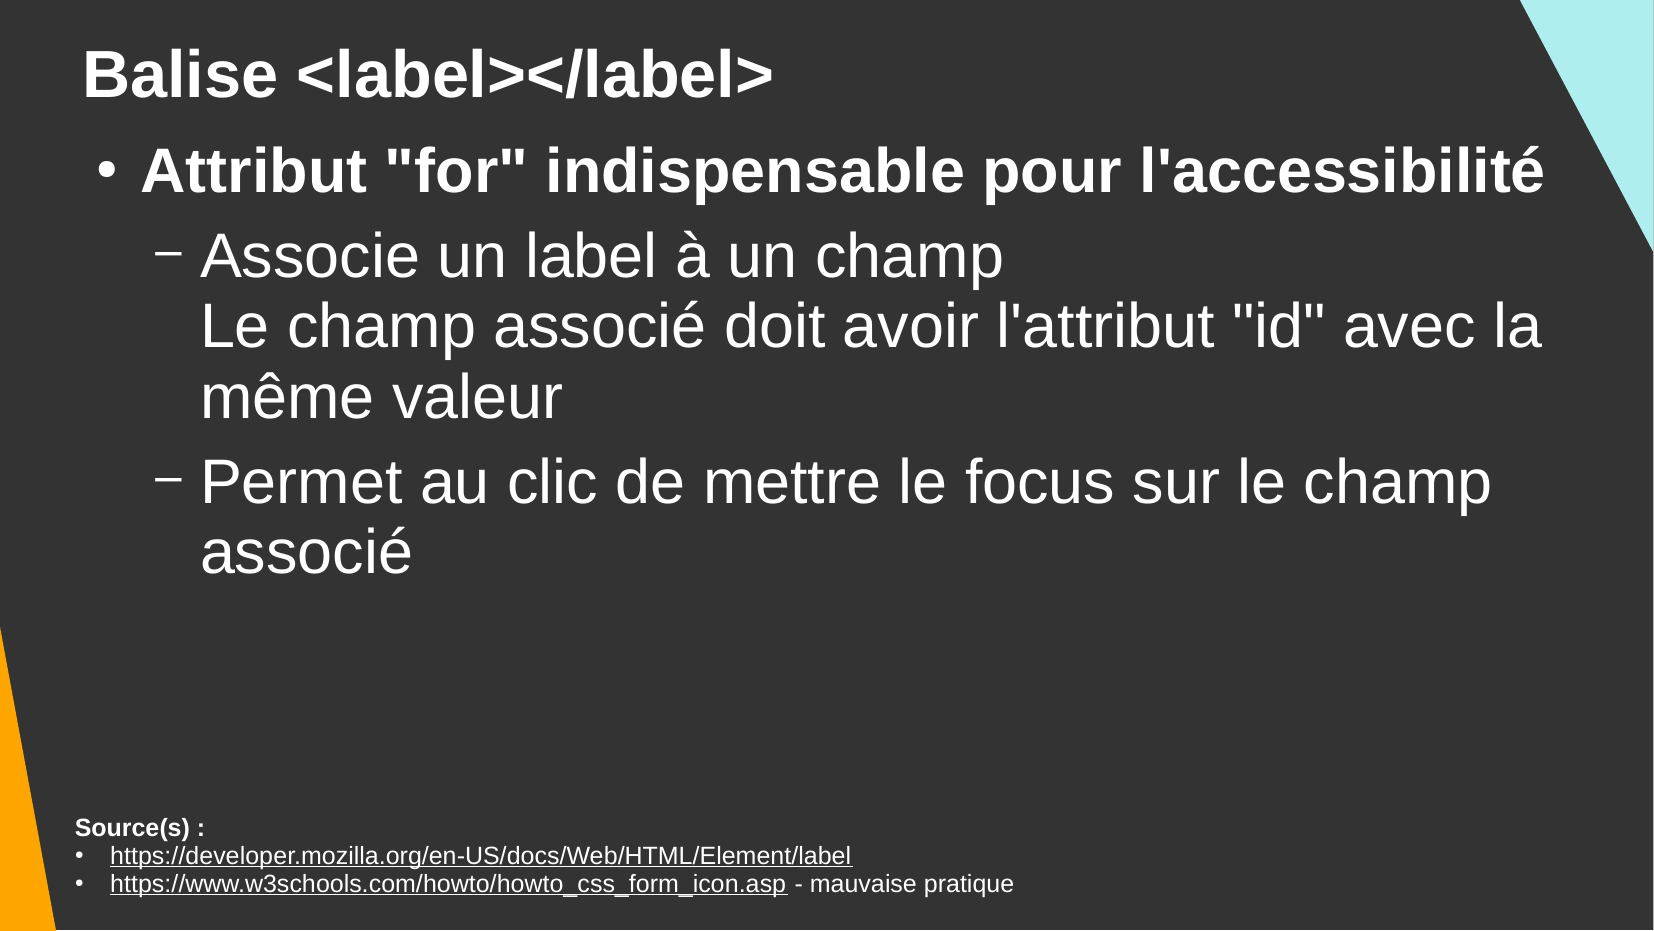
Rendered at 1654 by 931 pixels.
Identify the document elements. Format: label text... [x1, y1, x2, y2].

list Attribut "for" indispensable pour l'accessibilité Associe un label à un champ Le champ associé doit avoir l'attribut "id" avec la même valeur Permet au clic de mettre le focus sur le champ associé [80, 135, 1605, 591]
text_box [0, 626, 57, 931]
title Balise <label></label> [82, 37, 1571, 114]
text_box Source(s) : https://developer.mozilla.org/en-US/docs/Web/HTML/Element/label https://www.w3schools.com/howto/howto_css_form_icon.asp - mauvaise pratique [60, 806, 1546, 931]
text_box [1519, 0, 1654, 254]
